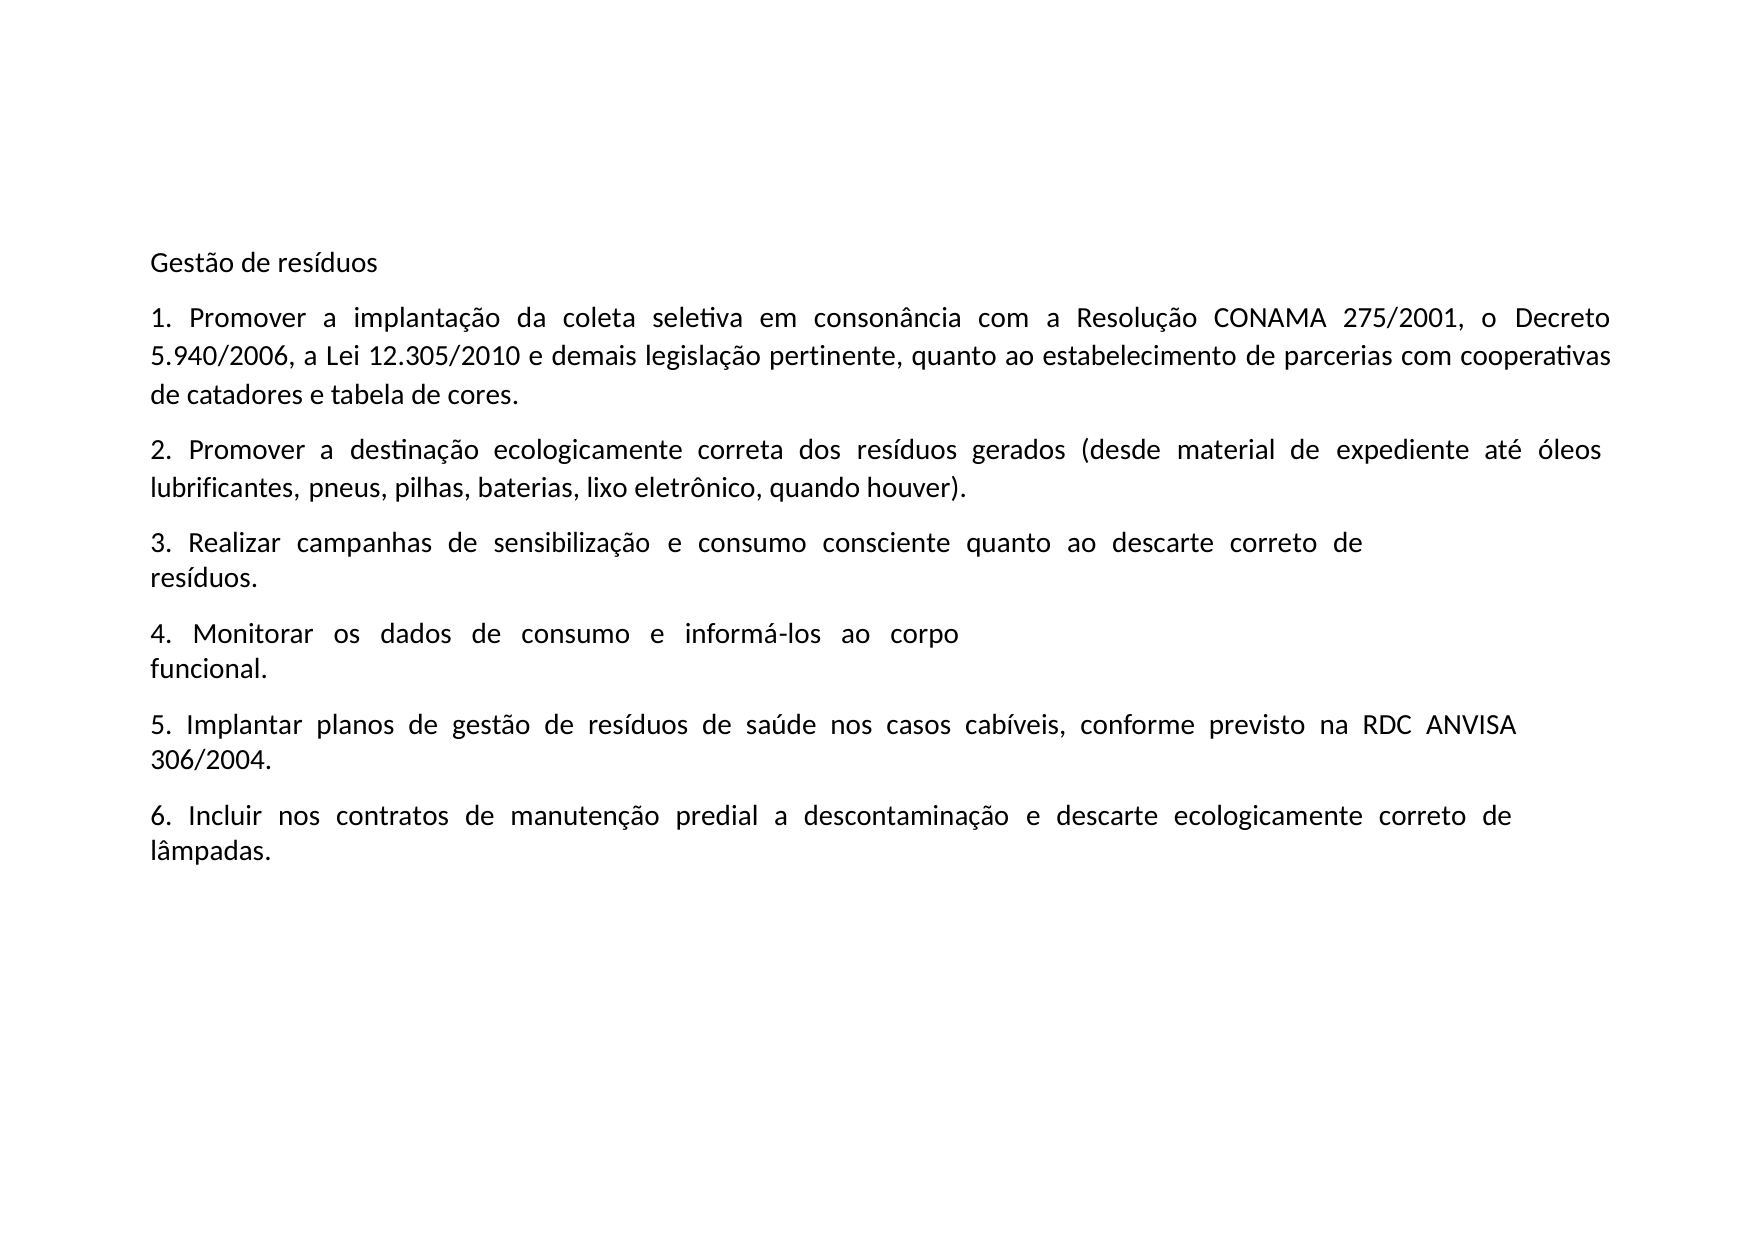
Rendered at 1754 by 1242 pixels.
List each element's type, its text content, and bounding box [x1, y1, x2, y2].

text 5. Implantar planos de gestão de resíduos de saúde nos casos cabíveis, conforme previsto na RDC ANVISA 306/2004. [150, 706, 1517, 777]
text 2. Promover a destinação ecologicamente correta dos resíduos gerados (desde material de expediente até óleos lubrificantes, pneus, pilhas, baterias, lixo eletrônico, quando houver). [150, 431, 1609, 505]
text 4. Monitorar os dados de consumo e informá-los ao corpo funcional. [150, 615, 959, 686]
text 6. Incluir nos contratos de manutenção predial a descontaminação e descarte ecologicamente correto de lâmpadas. [150, 797, 1512, 868]
text 1. Promover a implantação da coleta seletiva em consonância com a Resolução CONAMA 275/2001, o Decreto 5.940/2006, a Lei 12.305/2010 e demais legislação pertinente, quanto ao estabelecimento de parcerias com cooperativas de catadores e tabela de cores. [150, 299, 1611, 411]
text 3. Realizar campanhas de sensibilização e consumo consciente quanto ao descarte correto de resíduos. [150, 524, 1363, 595]
text Gestão de resíduos [150, 244, 381, 280]
